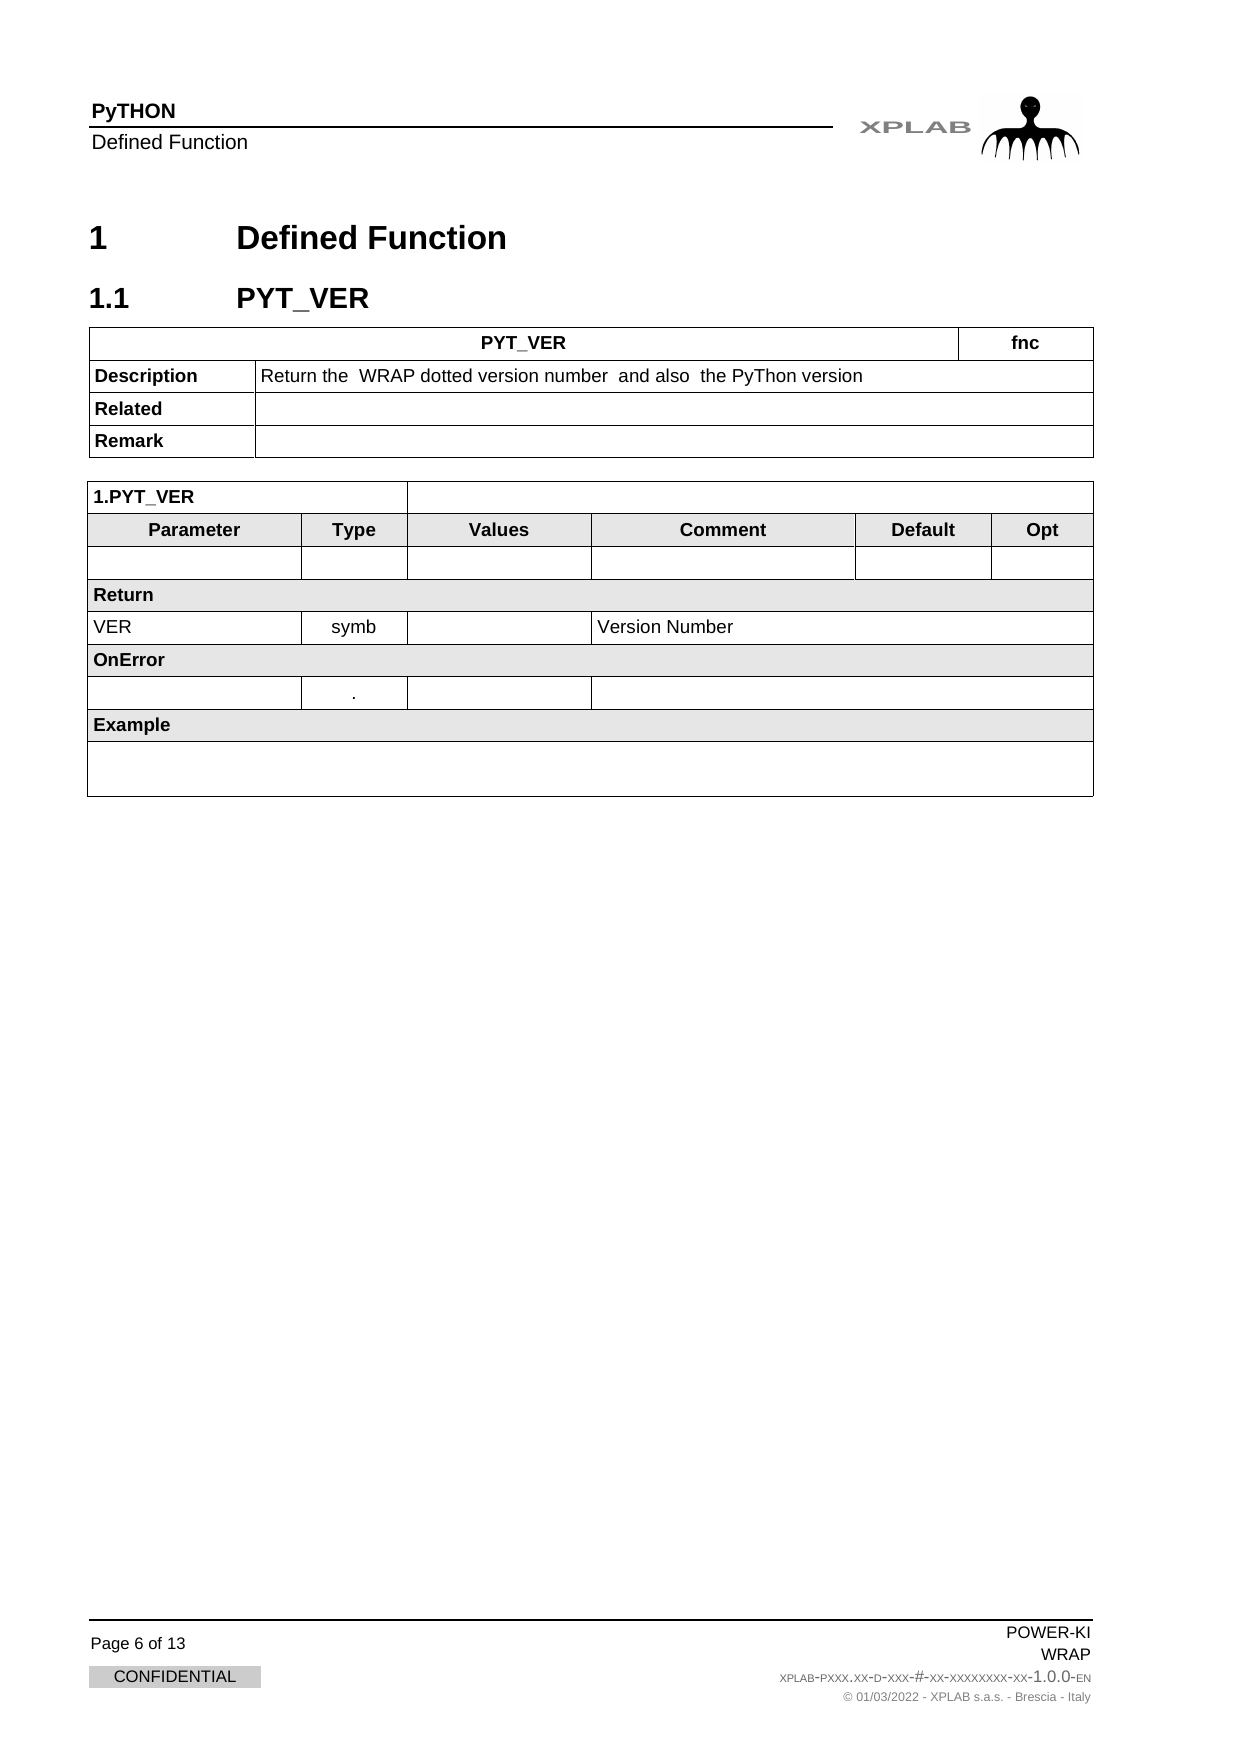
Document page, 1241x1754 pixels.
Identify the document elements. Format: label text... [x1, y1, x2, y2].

table_cell Version Number [592, 612, 1093, 644]
table_cell [992, 547, 1093, 579]
table_cell [592, 547, 854, 579]
table_cell [856, 547, 991, 579]
table_cell [408, 612, 591, 644]
table_header [408, 482, 1093, 513]
table_cell . [302, 677, 407, 709]
table_cell Default [856, 514, 991, 546]
table_cell [256, 393, 1093, 425]
table_cell Related [90, 393, 254, 425]
table_cell Parameter [88, 514, 301, 546]
table_header fnc [959, 328, 1093, 360]
table_header 1.PYT_VER [88, 482, 407, 513]
table_cell Return [88, 580, 1093, 611]
table_cell Type [302, 514, 407, 546]
picture [978, 92, 1083, 164]
table_cell symb [302, 612, 407, 644]
table_cell [88, 742, 1093, 796]
subtitle Defined Function [88, 220, 1093, 257]
table_cell Values [408, 514, 591, 546]
table_cell Comment [592, 514, 854, 546]
table_cell [592, 677, 1093, 709]
table_cell [256, 426, 1093, 457]
table_cell OnError [88, 645, 1093, 676]
table_cell Opt [992, 514, 1093, 546]
table_header PYT_VER [90, 328, 958, 360]
table_cell Example [88, 710, 1093, 741]
table_cell Description [90, 361, 254, 392]
table_cell [88, 677, 301, 709]
table_cell [302, 547, 407, 579]
table_cell [408, 547, 591, 579]
subtitle PYT_VER [88, 282, 1093, 314]
table_cell VER [88, 612, 301, 644]
table_cell Return the WRAP dotted version number and also the PyThon version [256, 361, 1093, 392]
table_cell [408, 677, 591, 709]
table_cell Remark [90, 426, 254, 457]
table_cell [88, 547, 301, 579]
